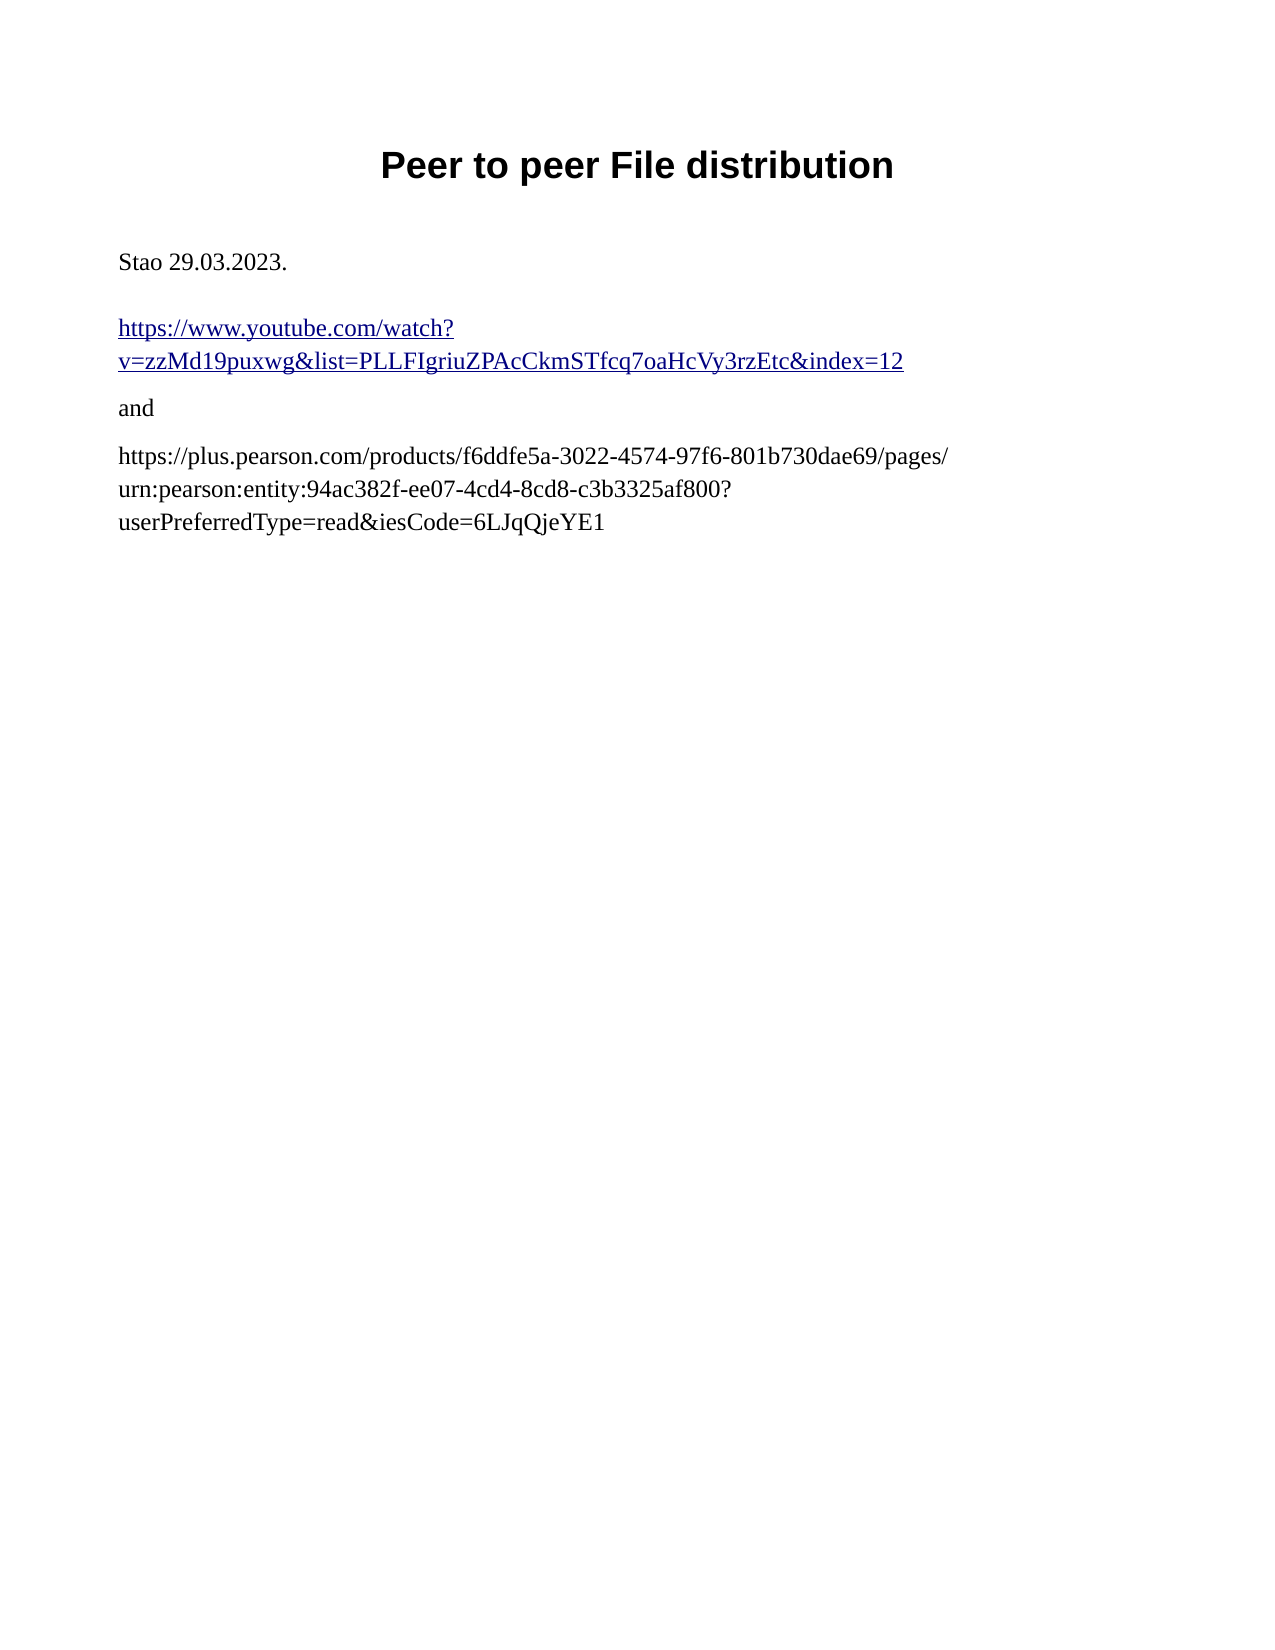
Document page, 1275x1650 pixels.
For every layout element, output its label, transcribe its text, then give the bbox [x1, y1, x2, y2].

text Stao 29.03.2023. https://www.youtube.com/watch?v=zzMd19puxwg&list=PLLFIgriuZPAcCkmSTfcq7oaHcVy3rzEtc&index=12 [118, 247, 1157, 375]
subtitle Peer to peer File distribution [118, 143, 1157, 187]
text https://plus.pearson.com/products/f6ddfe5a-3022-4574-97f6-801b730dae69/pages/urn:pearson:entity:94ac382f-ee07-4cd4-8cd8-c3b3325af800?userPreferredType=read&iesCode=6LJqQjeYE1 [118, 441, 1157, 536]
text and [118, 393, 1157, 422]
